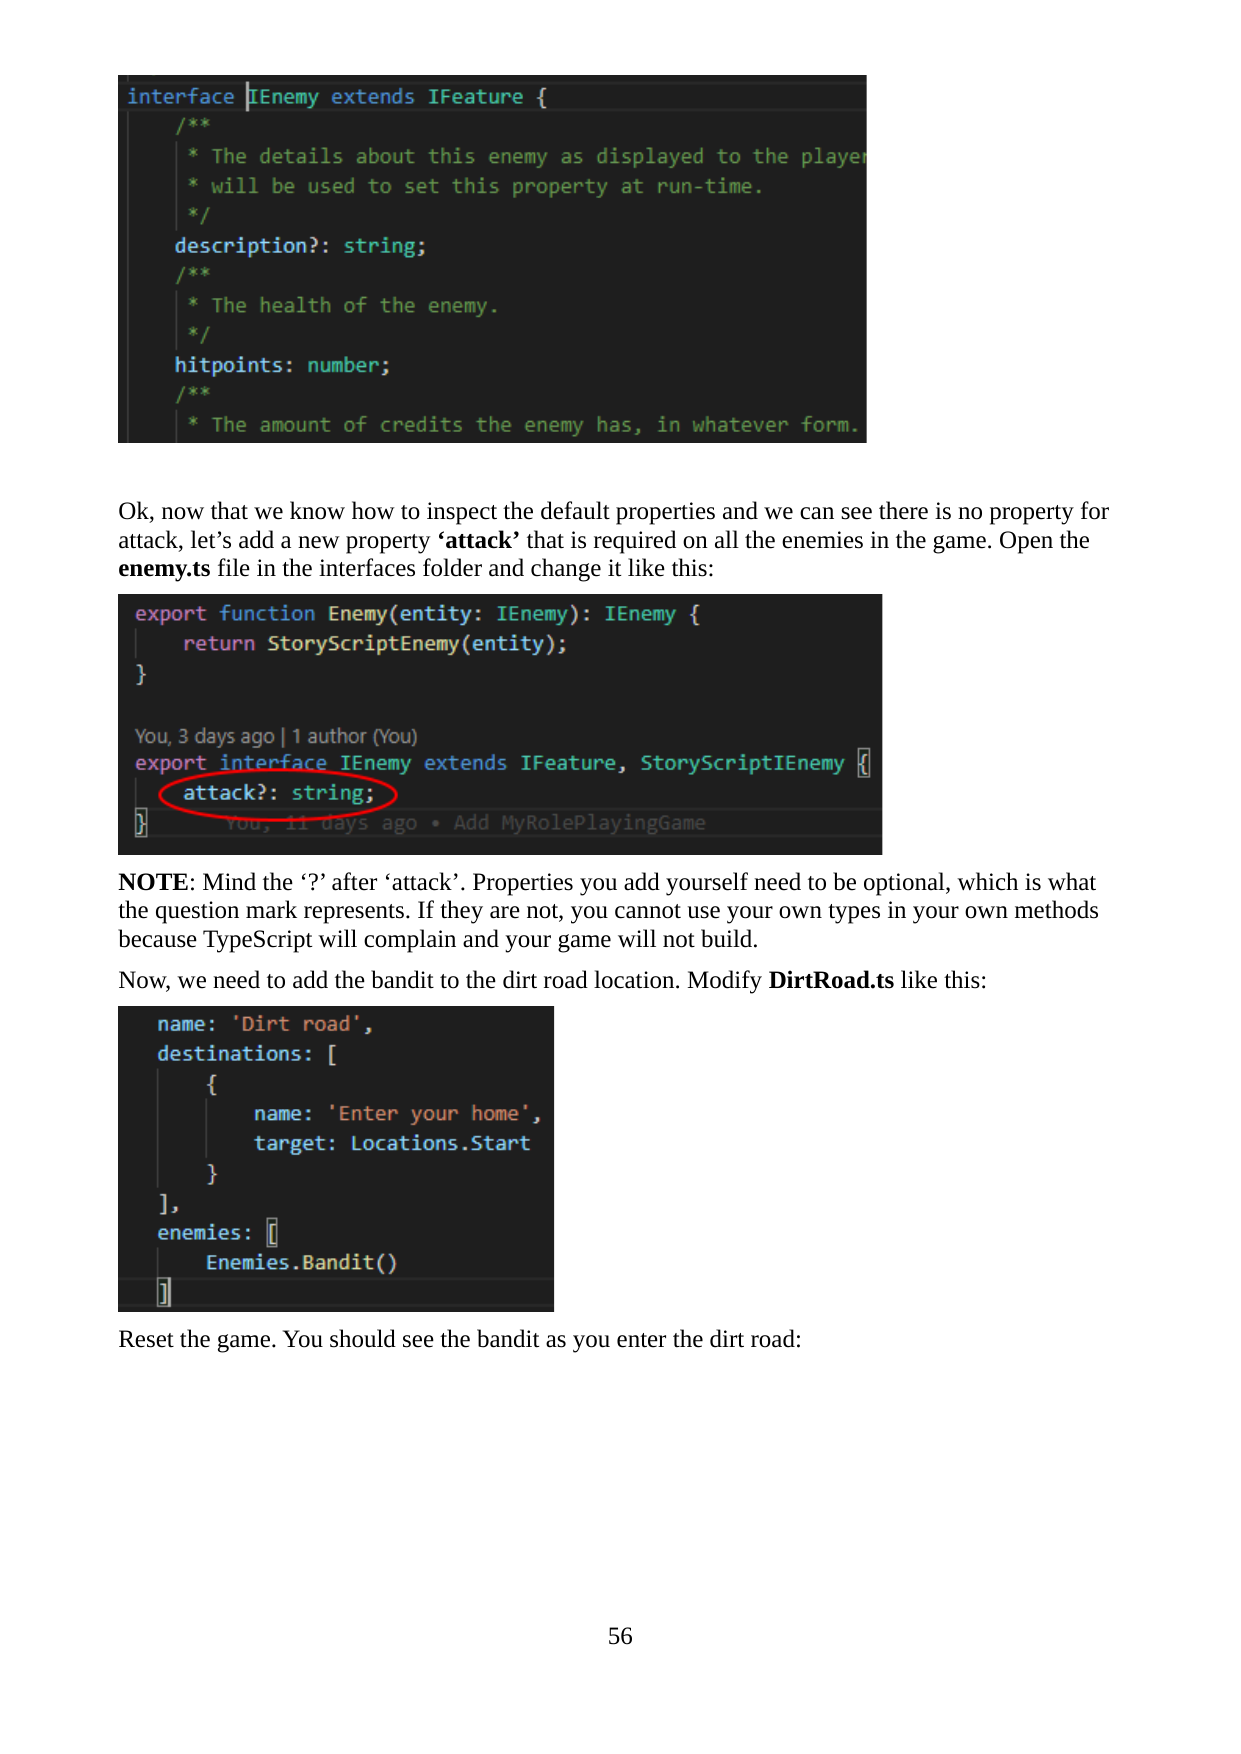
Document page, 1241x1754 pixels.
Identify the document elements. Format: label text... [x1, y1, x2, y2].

text NOTE: Mind the ‘?’ after ‘attack’. Properties you add yourself need to be optional, which is what the question mark represents. If they are not, you cannot use your own types in your own methods because TypeScript will complain and your game will not build. [118, 867, 1122, 953]
text Reset the game. You should see the bandit as you enter the dirt road: [118, 1324, 1122, 1353]
text Now, we need to add the bandit to the dirt road location. Modify DirtRoad.ts like this: [118, 966, 1122, 994]
text Ok, now that we know how to inspect the default properties and we can see there is no property for attack, let’s add a new property ‘attack’ that is required on all the enemies in the game. Open the enemy.ts file in the interfaces folder and change it like this: [118, 496, 1122, 582]
